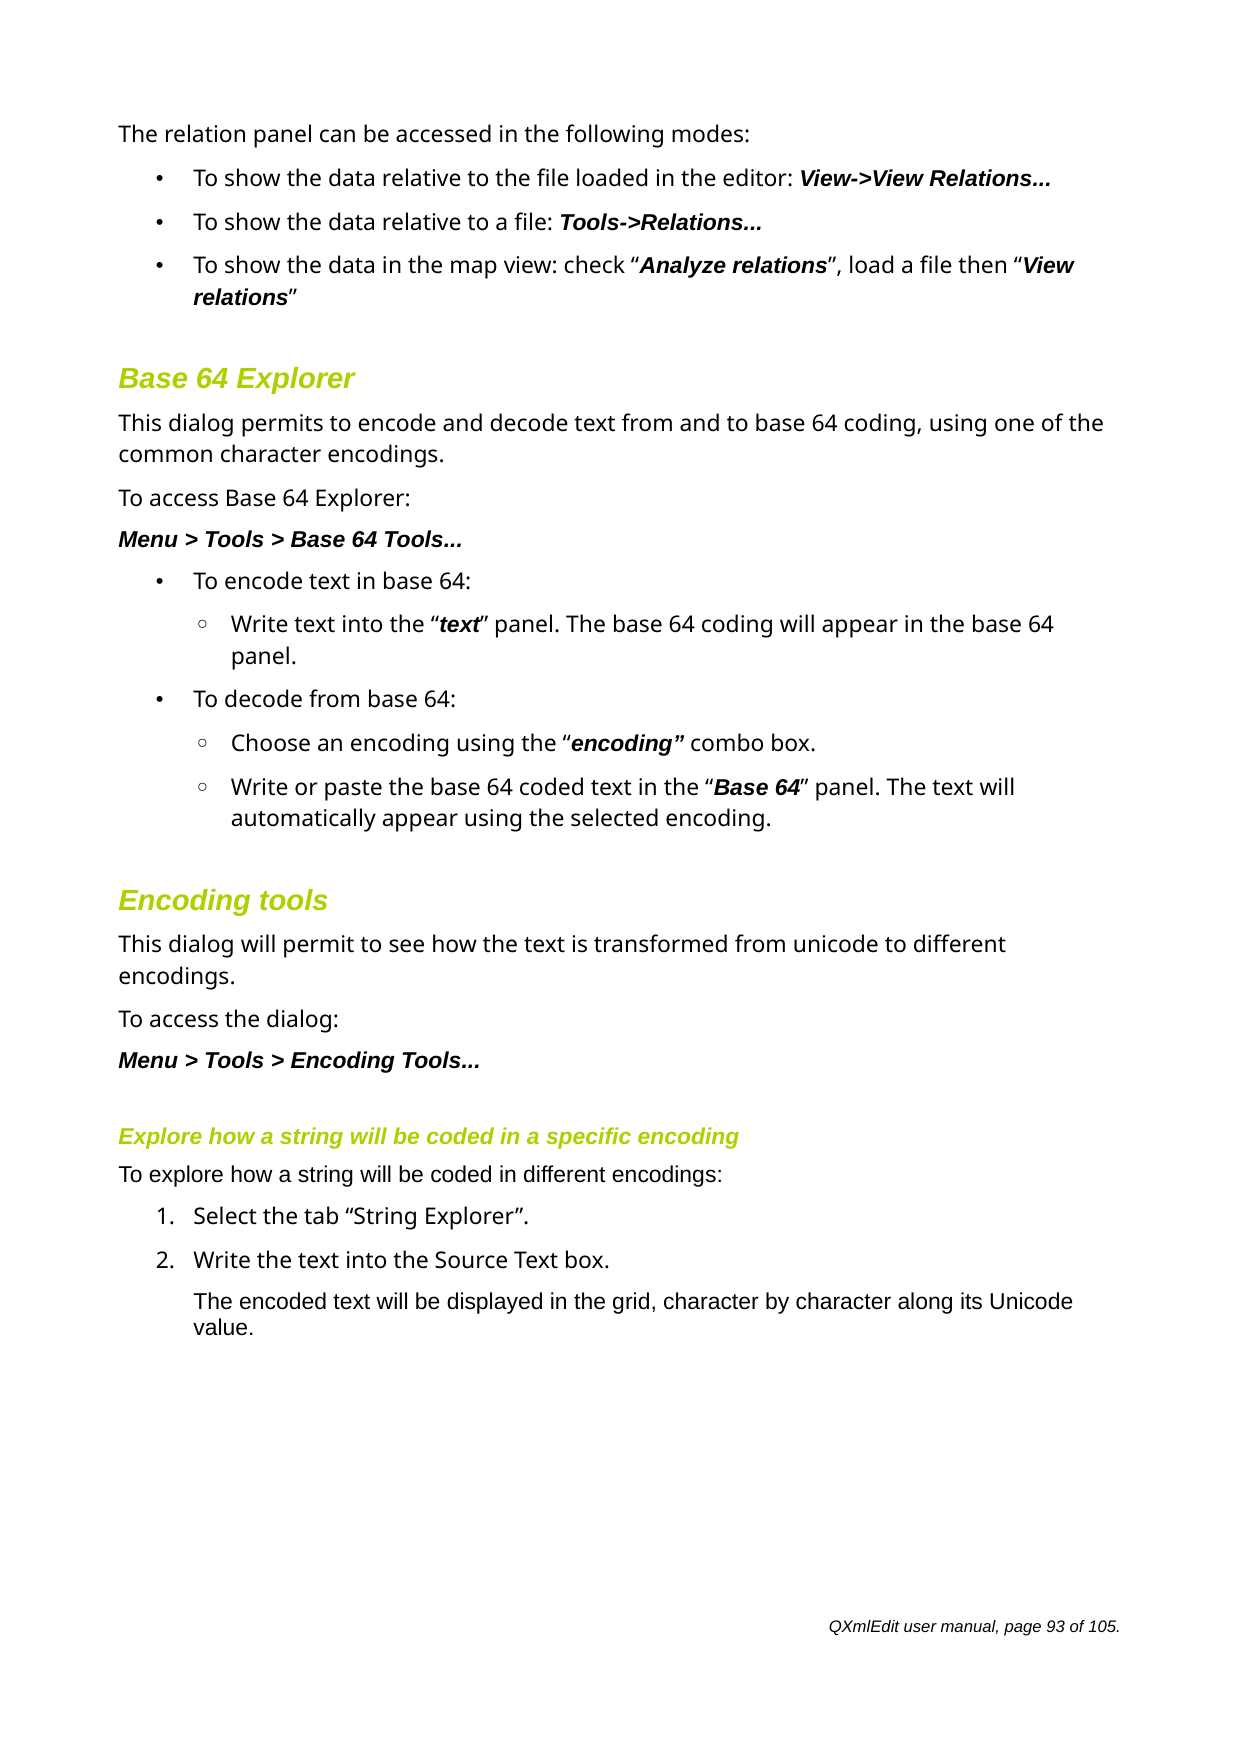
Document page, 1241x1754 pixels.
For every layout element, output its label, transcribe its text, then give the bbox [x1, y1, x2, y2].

subtitle Encoding tools [118, 882, 1122, 916]
list Select the tab “String Explorer”. [156, 1200, 1122, 1232]
list To show the data relative to the file loaded in the editor: View->View Relations... [156, 162, 1122, 193]
list The encoded text will be displayed in the grid, character by character along its Unicode value. [156, 1288, 1122, 1341]
text To explore how a string will be coded in different encodings: [118, 1161, 1122, 1188]
list To show the data relative to a file: Tools->Relations... [156, 206, 1122, 237]
subtitle Base 64 Explorer [118, 361, 1122, 394]
list To encode text in base 64: [156, 564, 1122, 596]
text Menu > Tools > Encoding Tools... [118, 1047, 1122, 1073]
text Menu > Tools > Base 64 Tools... [118, 526, 1122, 552]
list To show the data in the map view: check “Analyze relations”, load a file then “View relations” [156, 249, 1122, 312]
text This dialog will permit to see how the text is transformed from unicode to different encodings. [118, 928, 1122, 991]
subtitle Explore how a string will be coded in a specific encoding [118, 1123, 1122, 1149]
list To decode from base 64: [156, 683, 1122, 714]
text To access Base 64 Explorer: [118, 482, 1122, 513]
list Write text into the “text” panel. The base 64 coding will appear in the base 64 panel. [193, 608, 1122, 671]
text This dialog permits to encode and decode text from and to base 64 coding, using one of the common character encodings. [118, 407, 1122, 469]
list Write the text into the Source Text box. [156, 1244, 1122, 1275]
list Write or paste the base 64 coded text in the “Base 64” panel. The text will automatically appear using the selected encoding. [193, 771, 1122, 833]
list Choose an encoding using the “encoding” combo box. [193, 727, 1122, 758]
text To access the dialog: [118, 1003, 1122, 1035]
text The relation panel can be accessed in the following modes: [118, 118, 1122, 149]
